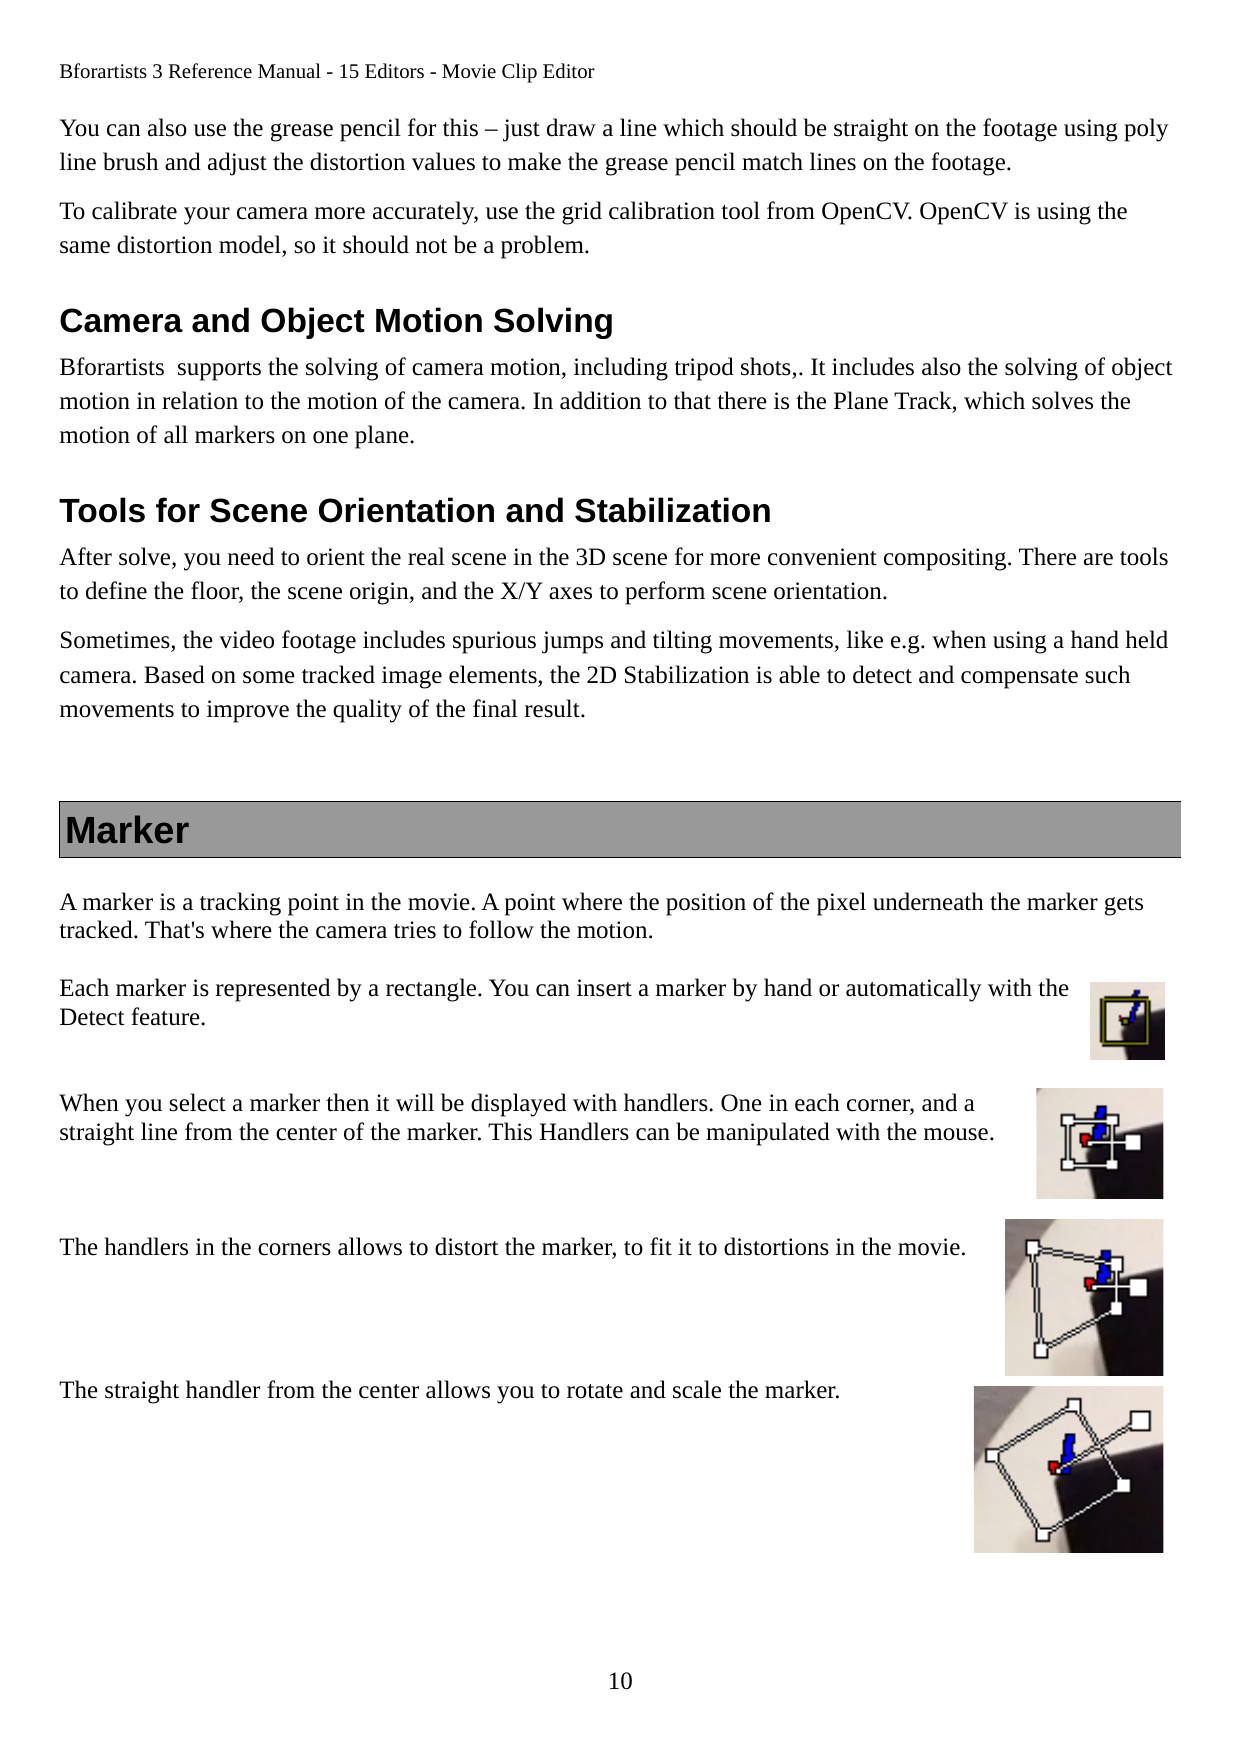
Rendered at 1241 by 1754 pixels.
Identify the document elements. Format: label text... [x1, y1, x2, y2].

text Bforartists supports the solving of camera motion, including tripod shots,. It includes also the solving of object motion in relation to the motion of the camera. In addition to that there is the Plane Track, which solves the motion of all markers on one plane. [59, 352, 1181, 449]
text Each marker is represented by a rectangle. You can insert a marker by hand or automatically with the Detect feature. [59, 973, 1181, 1030]
picture [1090, 982, 1165, 1060]
text You can also use the grease pencil for this – just draw a line which should be straight on the footage using poly line brush and adjust the distortion values to make the grease pencil match lines on the footage. [59, 113, 1181, 176]
text To calibrate your camera more accurately, use the grid calibration tool from OpenCV. OpenCV is using the same distortion model, so it should not be a problem. [59, 196, 1181, 259]
picture [973, 1386, 1164, 1553]
text The straight handler from the center allows you to rotate and scale the marker. [59, 1375, 1181, 1404]
text After solve, you need to orient the real scene in the 3D scene for more convenient compositing. There are tools to define the floor, the scene origin, and the X/Y axes to perform scene orientation. [59, 542, 1181, 605]
text The handlers in the corners allows to distort the marker, to fit it to distortions in the movie. [59, 1232, 1005, 1260]
text Sometimes, the video footage includes spurious jumps and tilting movements, like e.g. when using a hand held camera. Based on some tracked image elements, the 2D Stabilization is able to detect and compensate such movements to improve the quality of the final result. [59, 625, 1181, 723]
subtitle Tools for Scene Orientation and Stabilization [59, 491, 1181, 529]
picture [1036, 1088, 1164, 1199]
subtitle Camera and Object Motion Solving [59, 301, 1181, 339]
text When you select a marker then it will be displayed with handlers. One in each corner, and a straight line from the center of the marker. This Handlers can be manipulated with the mouse. [59, 1088, 1036, 1145]
table_header Marker [60, 802, 1181, 857]
picture [1005, 1219, 1164, 1376]
text A marker is a tracking point in the movie. A point where the position of the pixel underneath the marker gets tracked. That's where the camera tries to follow the motion. [59, 887, 1181, 944]
